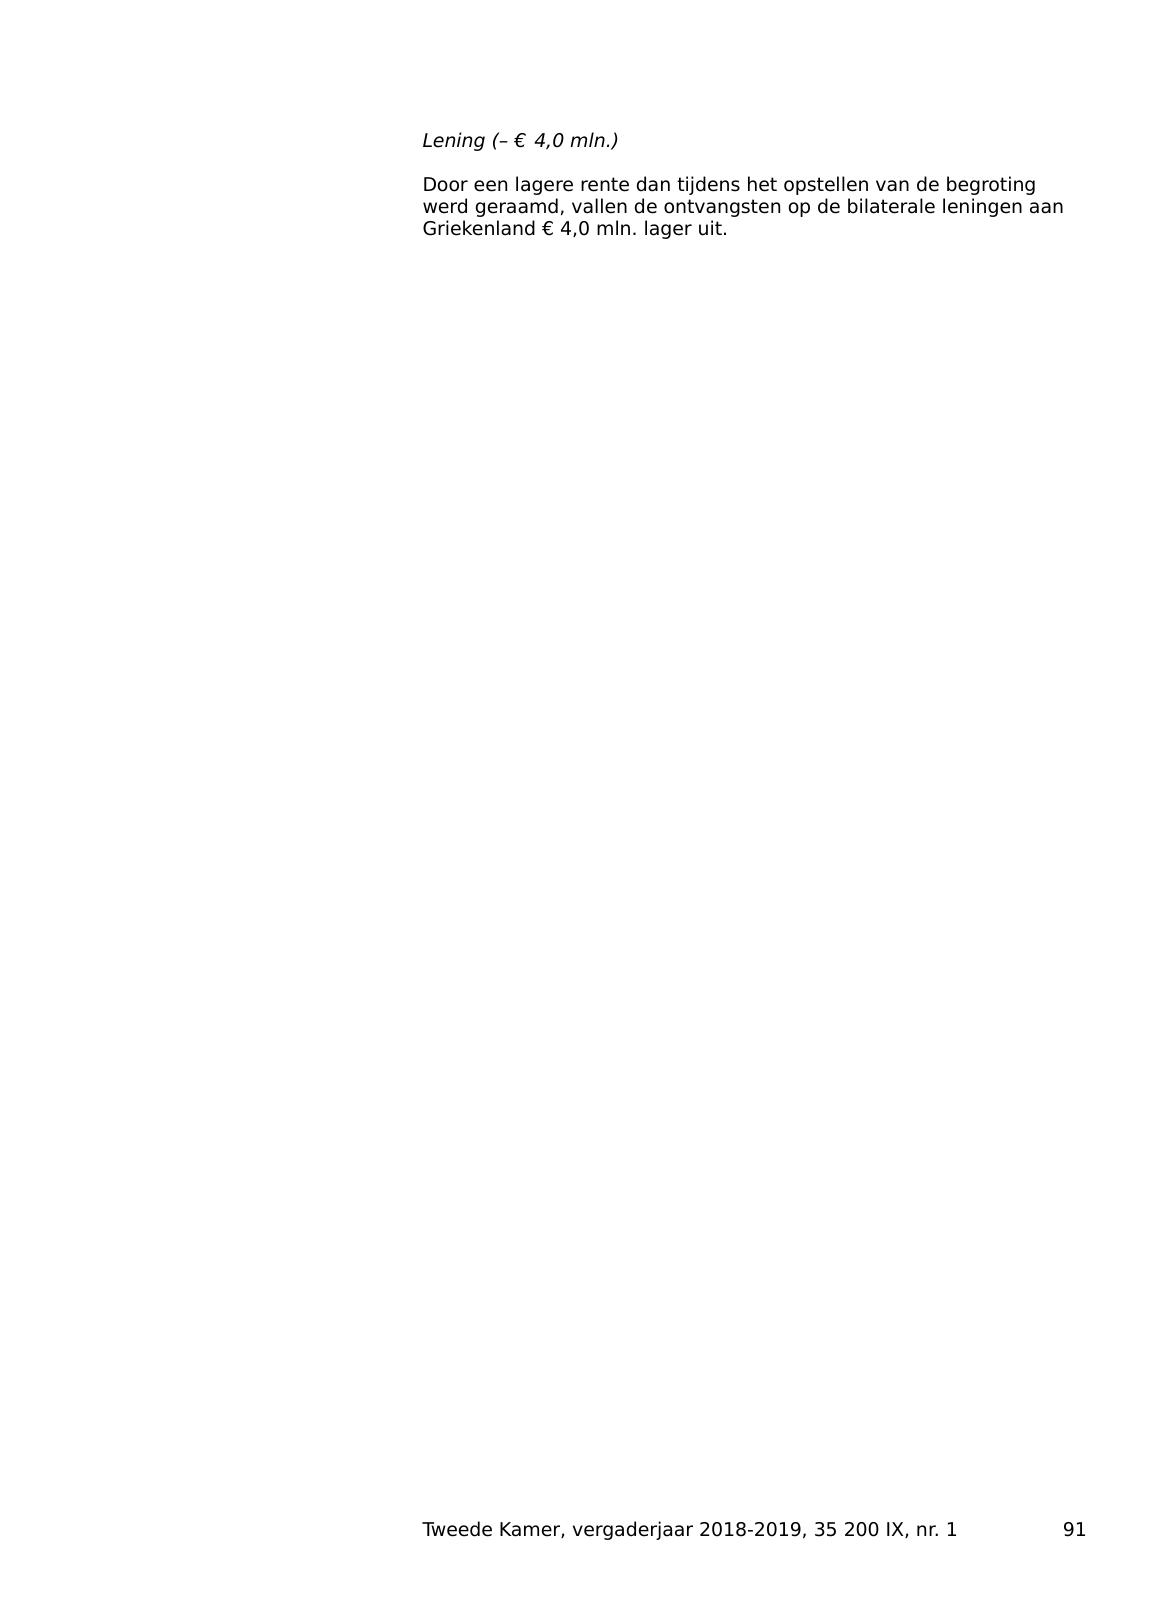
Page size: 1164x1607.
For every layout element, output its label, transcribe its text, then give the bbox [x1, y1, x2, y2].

text Door een lagere rente dan tijdens het opstellen van de begroting werd geraamd, vallen de ontvangsten op de bilaterale leningen aan Griekenland € 4,0 mln. lager uit. [422, 174, 1087, 240]
subtitle Lening (– € 4,0 mln.) [422, 130, 1087, 152]
